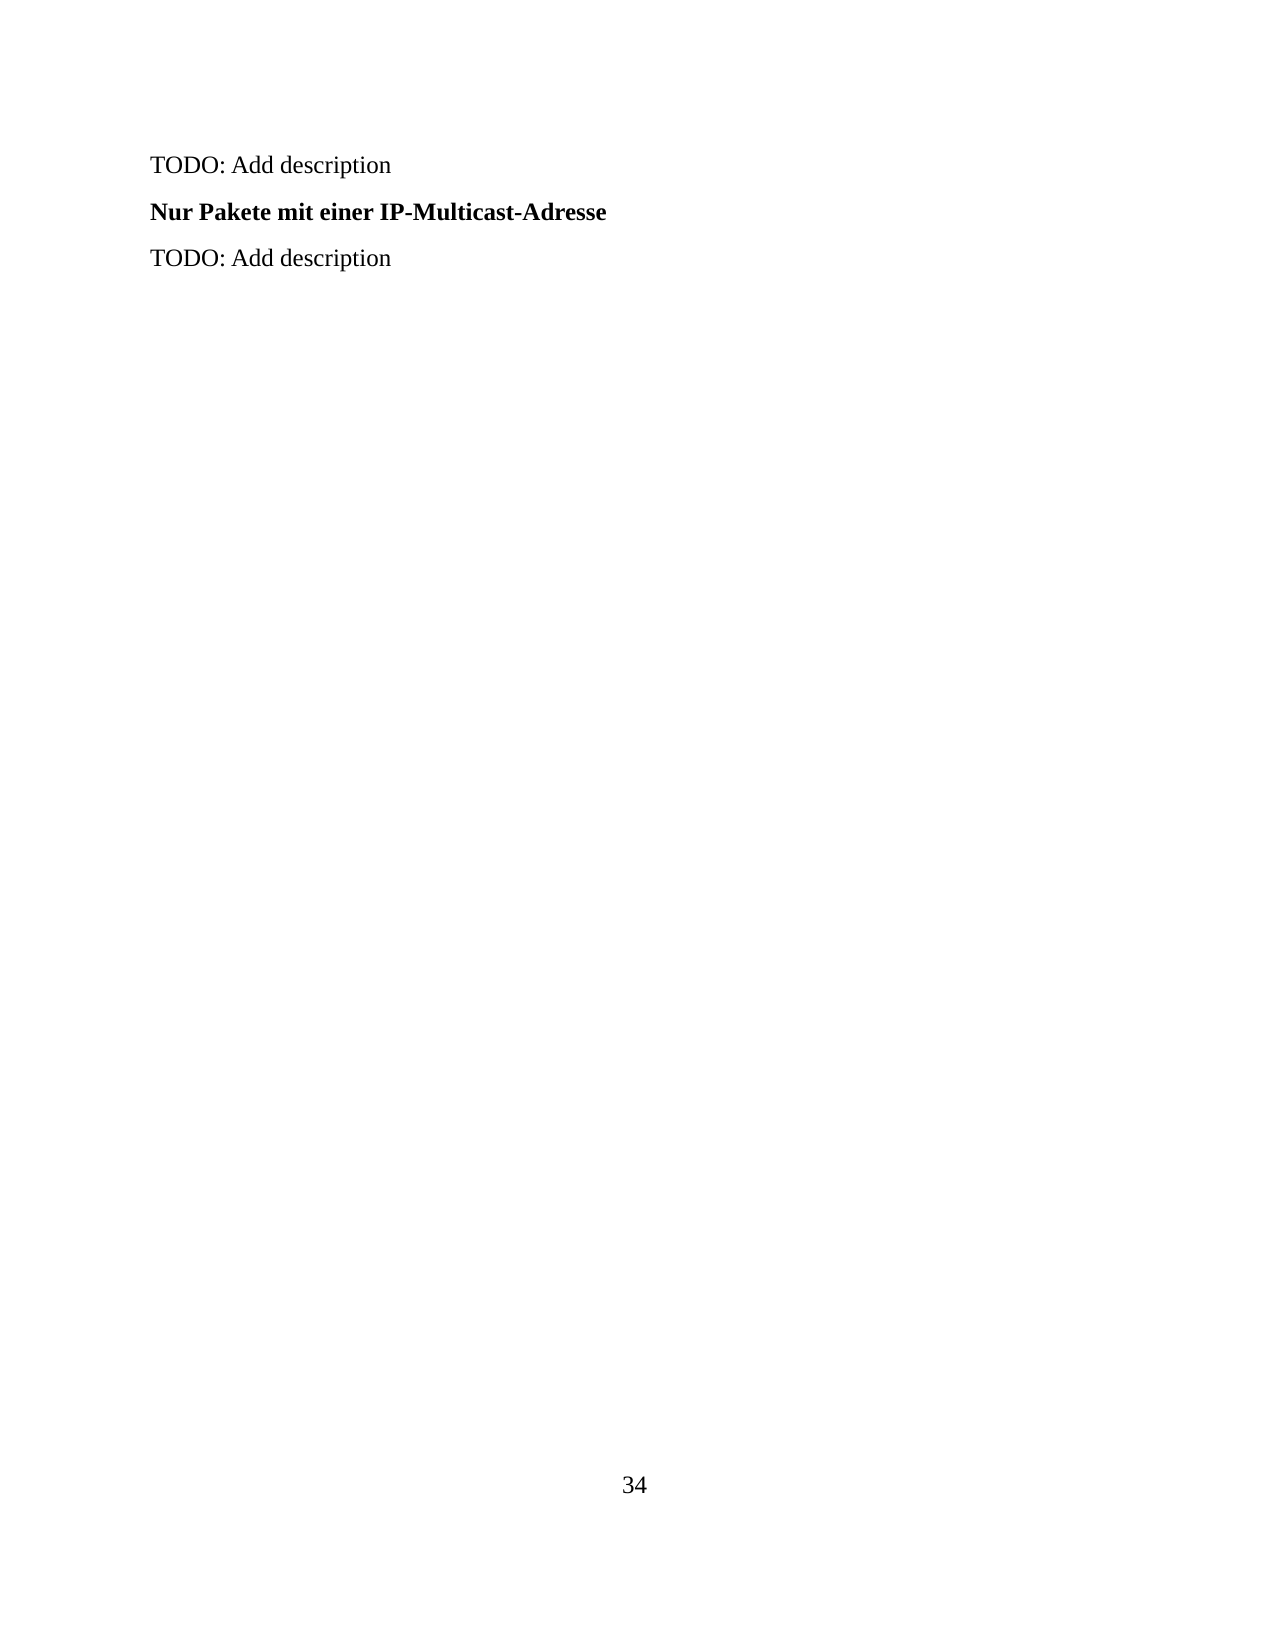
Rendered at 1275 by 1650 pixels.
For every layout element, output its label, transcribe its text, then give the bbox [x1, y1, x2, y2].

text Nur Pakete mit einer IP-Multicast-Adresse [150, 197, 1125, 225]
text TODO: Add description [150, 243, 1125, 272]
text TODO: Add description [150, 150, 1125, 179]
